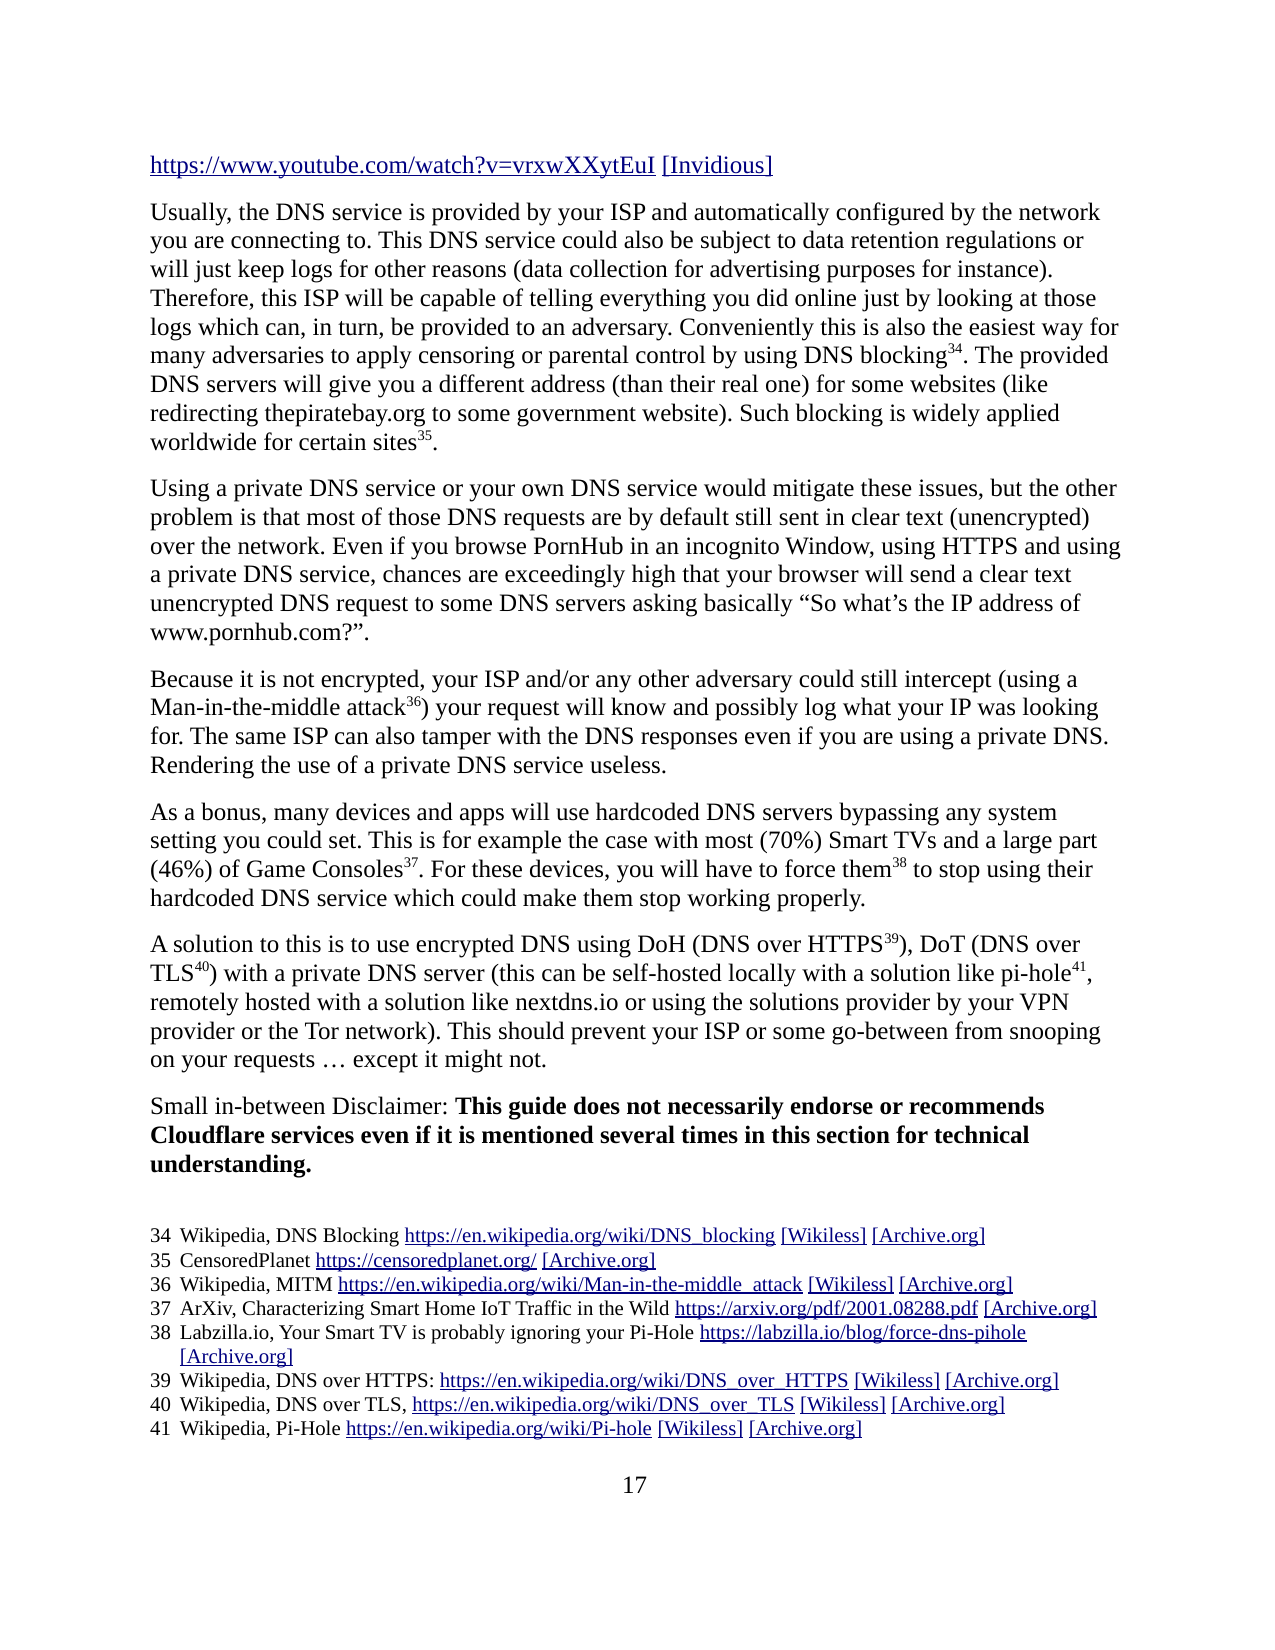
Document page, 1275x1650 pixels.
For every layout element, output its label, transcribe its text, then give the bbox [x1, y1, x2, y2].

text Because it is not encrypted, your ISP and/or any other adversary could still intercept (using a Man-in-the-middle attack) your request will know and possibly log what your IP was looking for. The same ISP can also tamper with the DNS responses even if you are using a private DNS. Rendering the use of a private DNS service useless. [150, 664, 1125, 779]
text Small in-between Disclaimer: This guide does not necessarily endorse or recommends Cloudflare services even if it is mentioned several times in this section for technical understanding. [150, 1091, 1125, 1177]
text Wikipedia, DNS Blocking https://en.wikipedia.org/wiki/DNS_blocking [Wikiless] [Archive.org] [150, 1223, 1125, 1247]
text CensoredPlanet https://censoredplanet.org/ [Archive.org] [150, 1247, 1125, 1272]
text Wikipedia, DNS over TLS, https://en.wikipedia.org/wiki/DNS_over_TLS [Wikiless] [Archive.org] [150, 1392, 1125, 1416]
text ArXiv, Characterizing Smart Home IoT Traffic in the Wild https://arxiv.org/pdf/2001.08288.pdf [Archive.org] [150, 1296, 1125, 1320]
text As a bonus, many devices and apps will use hardcoded DNS servers bypassing any system setting you could set. This is for example the case with most (70%) Smart TVs and a large part (46%) of Game Consoles. For these devices, you will have to force them to stop using their hardcoded DNS service which could make them stop working properly. [150, 797, 1125, 912]
text Using a private DNS service or your own DNS service would mitigate these issues, but the other problem is that most of those DNS requests are by default still sent in clear text (unencrypted) over the network. Even if you browse PornHub in an incognito Window, using HTTPS and using a private DNS service, chances are exceedingly high that your browser will send a clear text unencrypted DNS request to some DNS servers asking basically “So what’s the IP address of www.pornhub.com?”. [150, 473, 1125, 646]
text Wikipedia, MITM https://en.wikipedia.org/wiki/Man-in-the-middle_attack [Wikiless] [Archive.org] [150, 1272, 1125, 1296]
text Usually, the DNS service is provided by your ISP and automatically configured by the network you are connecting to. This DNS service could also be subject to data retention regulations or will just keep logs for other reasons (data collection for advertising purposes for instance). Therefore, this ISP will be capable of telling everything you did online just by looking at those logs which can, in turn, be provided to an adversary. Conveniently this is also the easiest way for many adversaries to apply censoring or parental control by using DNS blocking. The provided DNS servers will give you a different address (than their real one) for some websites (like redirecting thepiratebay.org to some government website). Such blocking is widely applied worldwide for certain sites. [150, 197, 1125, 455]
text A solution to this is to use encrypted DNS using DoH (DNS over HTTPS), DoT (DNS over TLS) with a private DNS server (this can be self-hosted locally with a solution like pi-hole, remotely hosted with a solution like nextdns.io or using the solutions provider by your VPN provider or the Tor network). This should prevent your ISP or some go-between from snooping on your requests … except it might not. [150, 929, 1125, 1073]
text Wikipedia, DNS over HTTPS: https://en.wikipedia.org/wiki/DNS_over_HTTPS [Wikiless] [Archive.org] [150, 1368, 1125, 1392]
text Labzilla.io, Your Smart TV is probably ignoring your Pi-Hole https://labzilla.io/blog/force-dns-pihole [Archive.org] [150, 1320, 1125, 1368]
text Wikipedia, Pi-Hole https://en.wikipedia.org/wiki/Pi-hole [Wikiless] [Archive.org] [150, 1416, 1125, 1440]
text https://www.youtube.com/watch?v=vrxwXXytEuI [Invidious] [150, 150, 1125, 179]
